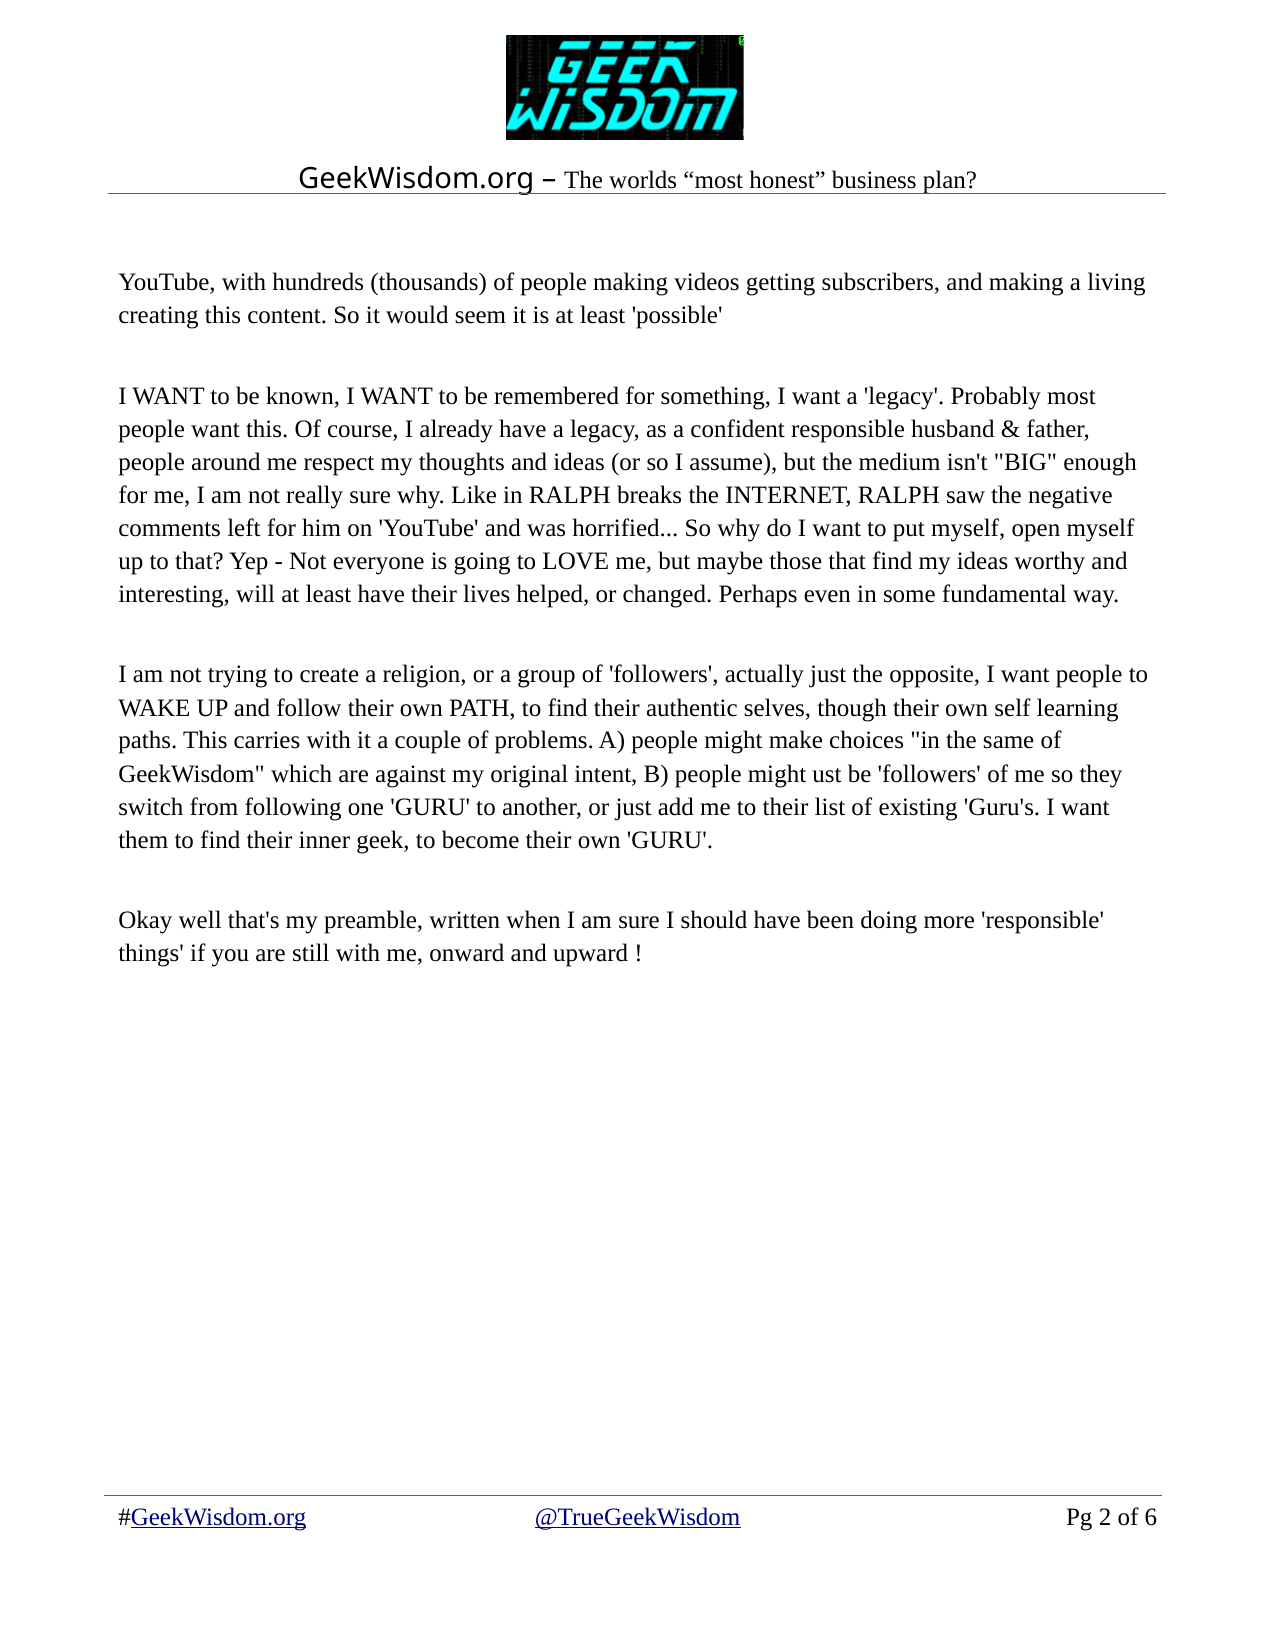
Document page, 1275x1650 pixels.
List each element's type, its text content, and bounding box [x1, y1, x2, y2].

text I WANT to be known, I WANT to be remembered for something, I want a 'legacy'. Probably most people want this. Of course, I already have a legacy, as a confident responsible husband & father, people around me respect my thoughts and ideas (or so I assume), but the medium isn't "BIG" enough for me, I am not really sure why. Like in RALPH breaks the INTERNET, RALPH saw the negative comments left for him on 'YouTube' and was horrified... So why do I want to put myself, open myself up to that? Yep - Not everyone is going to LOVE me, but maybe those that find my ideas worthy and interesting, will at least have their lives helped, or changed. Perhaps even in some fundamental way. [118, 381, 1157, 608]
picture [506, 35, 744, 140]
text YouTube, with hundreds (thousands) of people making videos getting subscribers, and making a living creating this content. So it would seem it is at least 'possible' [118, 267, 1157, 329]
text Okay well that's my preamble, written when I am sure I should have been doing more 'responsible' things' if you are still with me, onward and upward ! [118, 905, 1157, 967]
text I am not trying to create a religion, or a group of 'followers', actually just the opposite, I want people to WAKE UP and follow their own PATH, to find their authentic selves, though their own self learning paths. This carries with it a couple of problems. A) people might make choices "in the same of GeekWisdom" which are against my original intent, B) people might ust be 'followers' of me so they switch from following one 'GURU' to another, or just add me to their list of existing 'Guru's. I want them to find their inner geek, to become their own 'GURU'. [118, 659, 1157, 853]
